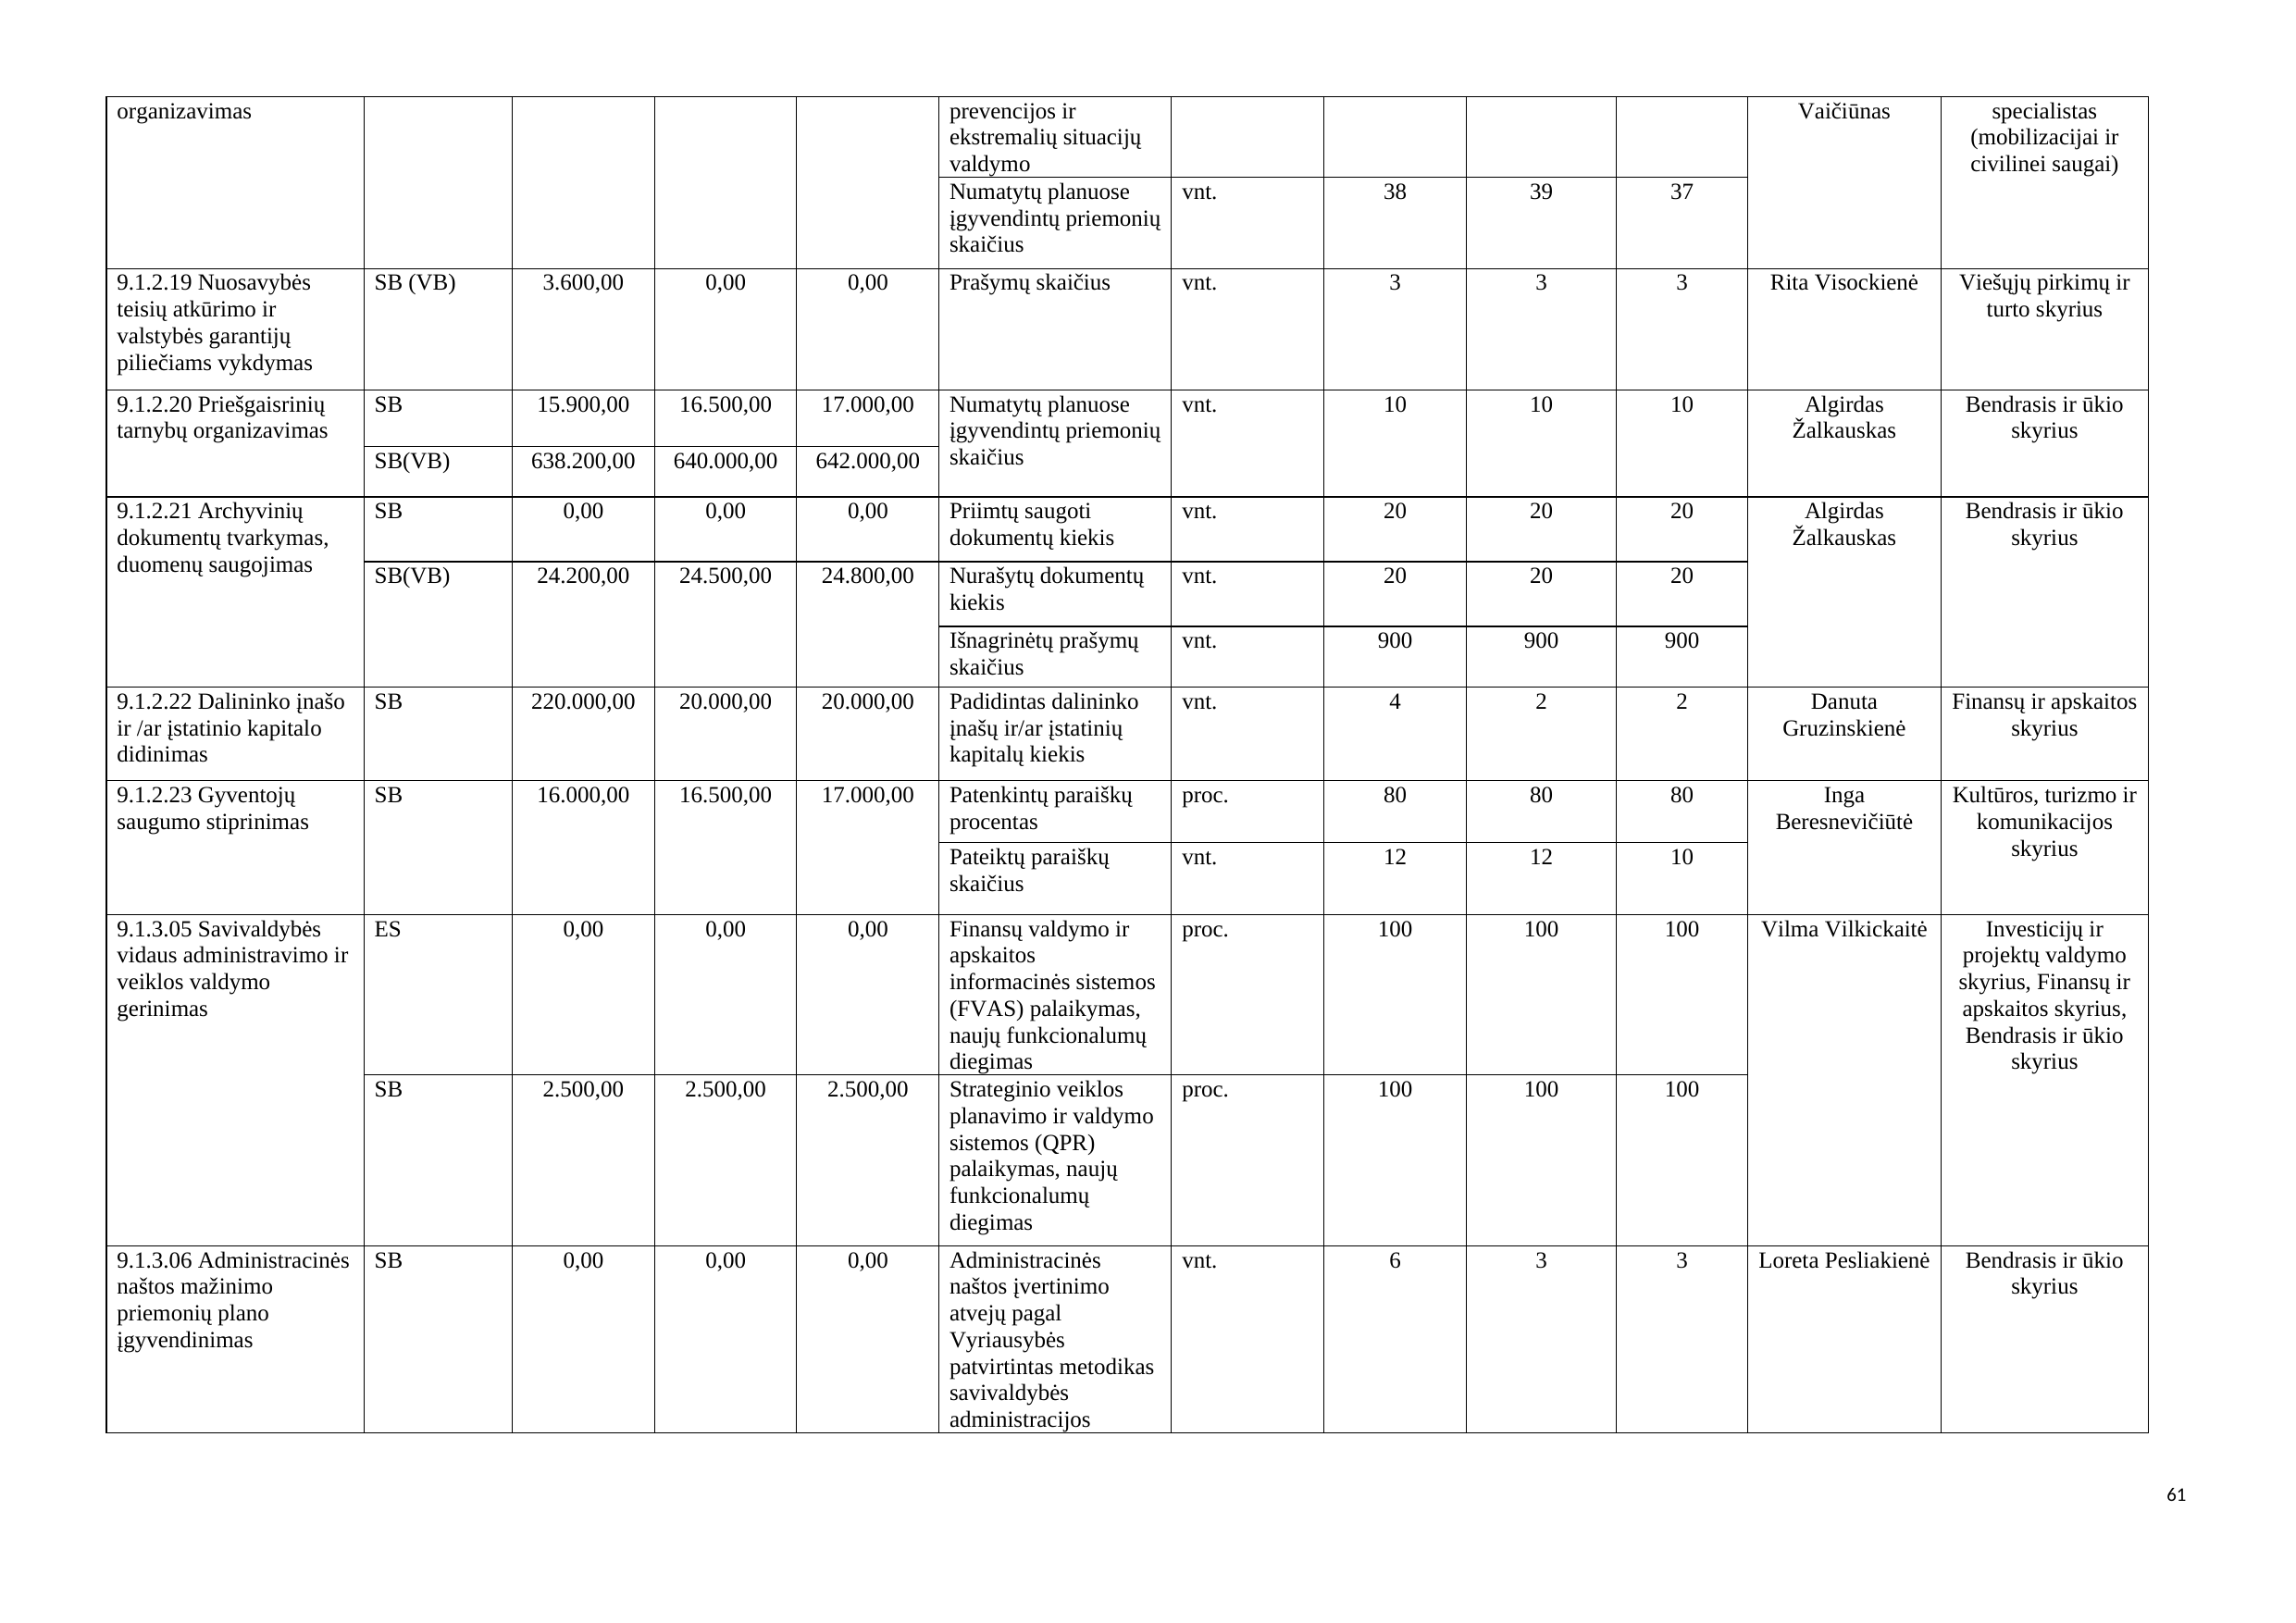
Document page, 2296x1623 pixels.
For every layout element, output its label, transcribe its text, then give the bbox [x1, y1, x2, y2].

table_cell Rita Visockienė [1748, 269, 1941, 390]
table_cell ES [365, 915, 512, 1074]
table_cell vnt. [1172, 390, 1323, 496]
table_cell 0,00 [797, 269, 938, 390]
table_cell Bendrasis ir ūkio skyrius [1942, 390, 2148, 496]
table_cell SB [365, 688, 512, 780]
table_cell 20 [1324, 498, 1466, 561]
table_cell 10 [1467, 390, 1616, 496]
table_cell vnt. [1172, 178, 1323, 267]
table_cell 900 [1617, 627, 1747, 687]
table_cell 3 [1324, 269, 1466, 390]
table_cell 10 [1324, 390, 1466, 496]
table_cell Administracinės naštos įvertinimo atvejų pagal Vyriausybės patvirtintas metodikas savivaldybės administracijos [939, 1246, 1171, 1432]
table_cell Investicijų ir projektų valdymo skyrius, Finansų ir apskaitos skyrius, Bendrasis ir ūkio skyrius [1942, 915, 2148, 1245]
table_cell [513, 97, 654, 267]
table_cell 38 [1324, 178, 1466, 267]
table_cell 20.000,00 [655, 688, 796, 780]
table_cell proc. [1172, 781, 1323, 842]
table_cell 15.900,00 [513, 390, 654, 446]
table_cell 640.000,00 [655, 447, 796, 496]
table_cell 0,00 [797, 498, 938, 561]
table_cell vnt. [1172, 563, 1323, 626]
table_cell Numatytų planuose įgyvendintų priemonių skaičius [939, 178, 1171, 267]
table_cell 220.000,00 [513, 688, 654, 780]
table_cell 2.500,00 [655, 1075, 796, 1245]
table_cell [1467, 97, 1616, 177]
table_cell 2 [1467, 688, 1616, 780]
table_cell Priimtų saugoti dokumentų kiekis [939, 498, 1171, 561]
table_cell Bendrasis ir ūkio skyrius [1942, 1246, 2148, 1432]
table_cell 20 [1617, 498, 1747, 561]
table_cell 638.200,00 [513, 447, 654, 496]
table_cell SB [365, 1075, 512, 1245]
table_cell 10 [1617, 390, 1747, 496]
table_cell 3 [1617, 1246, 1747, 1432]
table_cell [365, 97, 512, 267]
table_cell 20 [1324, 563, 1466, 626]
table_cell Nurašytų dokumentų kiekis [939, 563, 1171, 626]
table_cell 100 [1467, 915, 1616, 1074]
table_cell Finansų valdymo ir apskaitos informacinės sistemos (FVAS) palaikymas, naujų funkcionalumų diegimas [939, 915, 1171, 1074]
table_cell Padidintas dalininko įnašų ir/ar įstatinių kapitalų kiekis [939, 688, 1171, 780]
table_cell 12 [1324, 843, 1466, 914]
table_cell 100 [1467, 1075, 1616, 1245]
table_cell vnt. [1172, 688, 1323, 780]
table_cell 3 [1467, 269, 1616, 390]
table_cell prevencijos ir ekstremalių situacijų valdymo [939, 97, 1171, 177]
table_cell 100 [1617, 915, 1747, 1074]
table_cell 80 [1617, 781, 1747, 842]
table_cell Bendrasis ir ūkio skyrius [1942, 498, 2148, 687]
table_cell 9.1.3.05 Savivaldybės vidaus administravimo ir veiklos valdymo gerinimas [107, 915, 364, 1245]
table_cell Pateiktų paraiškų skaičius [939, 843, 1171, 914]
table_cell 0,00 [513, 498, 654, 561]
table_cell SB [365, 1246, 512, 1432]
table_cell SB(VB) [365, 563, 512, 687]
table_cell 3 [1617, 269, 1747, 390]
table_cell 0,00 [797, 915, 938, 1074]
table_cell 9.1.3.06 Administracinės naštos mažinimo priemonių plano įgyvendinimas [107, 1246, 364, 1432]
table_cell vnt. [1172, 627, 1323, 687]
table_cell 0,00 [655, 915, 796, 1074]
table_cell SB(VB) [365, 447, 512, 496]
table_cell Danuta Gruzinskienė [1748, 688, 1941, 780]
table_cell 39 [1467, 178, 1616, 267]
table_cell 9.1.2.20 Priešgaisrinių tarnybų organizavimas [107, 390, 364, 496]
table_cell 20.000,00 [797, 688, 938, 780]
table_cell 17.000,00 [797, 781, 938, 914]
table_cell SB [365, 390, 512, 446]
table_cell Išnagrinėtų prašymų skaičius [939, 627, 1171, 687]
table_cell 0,00 [513, 915, 654, 1074]
table_cell Numatytų planuose įgyvendintų priemonių skaičius [939, 390, 1171, 496]
table_cell organizavimas [107, 97, 364, 267]
table_cell 12 [1467, 843, 1616, 914]
table_cell 9.1.2.21 Archyvinių dokumentų tvarkymas, duomenų saugojimas [107, 498, 364, 687]
table_cell proc. [1172, 915, 1323, 1074]
table_cell 16.500,00 [655, 781, 796, 914]
table_cell 0,00 [655, 269, 796, 390]
table_cell 2 [1617, 688, 1747, 780]
table_cell [1617, 97, 1747, 177]
table_cell specialistas (mobilizacijai ir civilinei saugai) [1942, 97, 2148, 267]
table_cell 0,00 [513, 1246, 654, 1432]
table_cell Loreta Pesliakienė [1748, 1246, 1941, 1432]
table_cell 37 [1617, 178, 1747, 267]
table_cell Patenkintų paraiškų procentas [939, 781, 1171, 842]
table_cell 80 [1467, 781, 1616, 842]
table_cell Vaičiūnas [1748, 97, 1941, 267]
table_cell 0,00 [655, 1246, 796, 1432]
table_cell 10 [1617, 843, 1747, 914]
table_cell vnt. [1172, 498, 1323, 561]
table_cell [1172, 97, 1323, 177]
table_cell Inga Beresnevičiūtė [1748, 781, 1941, 914]
table_cell 0,00 [655, 498, 796, 561]
table_cell 80 [1324, 781, 1466, 842]
table_cell [797, 97, 938, 267]
table_cell 17.000,00 [797, 390, 938, 446]
table_cell Finansų ir apskaitos skyrius [1942, 688, 2148, 780]
table_cell vnt. [1172, 1246, 1323, 1432]
table_cell 0,00 [797, 1246, 938, 1432]
table_cell 16.000,00 [513, 781, 654, 914]
table_cell 900 [1324, 627, 1466, 687]
table_cell SB (VB) [365, 269, 512, 390]
table_cell 9.1.2.22 Dalininko įnašo ir /ar įstatinio kapitalo didinimas [107, 688, 364, 780]
table_cell 4 [1324, 688, 1466, 780]
table_cell proc. [1172, 1075, 1323, 1245]
table_cell 9.1.2.23 Gyventojų saugumo stiprinimas [107, 781, 364, 914]
table_cell vnt. [1172, 843, 1323, 914]
table_cell Algirdas Žalkauskas [1748, 498, 1941, 687]
table_cell Strateginio veiklos planavimo ir valdymo sistemos (QPR) palaikymas, naujų funkcionalumų diegimas [939, 1075, 1171, 1245]
table_cell [1324, 97, 1466, 177]
table_cell 24.800,00 [797, 563, 938, 687]
table_cell 3 [1467, 1246, 1616, 1432]
table_cell Algirdas Žalkauskas [1748, 390, 1941, 496]
table_cell 24.200,00 [513, 563, 654, 687]
table_cell [655, 97, 796, 267]
table_cell 20 [1467, 563, 1616, 626]
table_cell Kultūros, turizmo ir komunikacijos skyrius [1942, 781, 2148, 914]
table_cell Prašymų skaičius [939, 269, 1171, 390]
table_cell SB [365, 498, 512, 561]
table_cell 20 [1467, 498, 1616, 561]
table_cell 642.000,00 [797, 447, 938, 496]
table_cell Vilma Vilkickaitė [1748, 915, 1941, 1245]
table_cell 100 [1324, 915, 1466, 1074]
table_cell 100 [1617, 1075, 1747, 1245]
table_cell SB [365, 781, 512, 914]
table_cell 3.600,00 [513, 269, 654, 390]
table_cell 20 [1617, 563, 1747, 626]
table_cell 24.500,00 [655, 563, 796, 687]
table_cell 900 [1467, 627, 1616, 687]
table_cell 2.500,00 [797, 1075, 938, 1245]
table_cell 2.500,00 [513, 1075, 654, 1245]
table_cell 6 [1324, 1246, 1466, 1432]
table_cell 100 [1324, 1075, 1466, 1245]
table_cell 16.500,00 [655, 390, 796, 446]
table_cell Viešųjų pirkimų ir turto skyrius [1942, 269, 2148, 390]
table_cell vnt. [1172, 269, 1323, 390]
table_cell 9.1.2.19 Nuosavybės teisių atkūrimo ir valstybės garantijų piliečiams vykdymas [107, 269, 364, 390]
